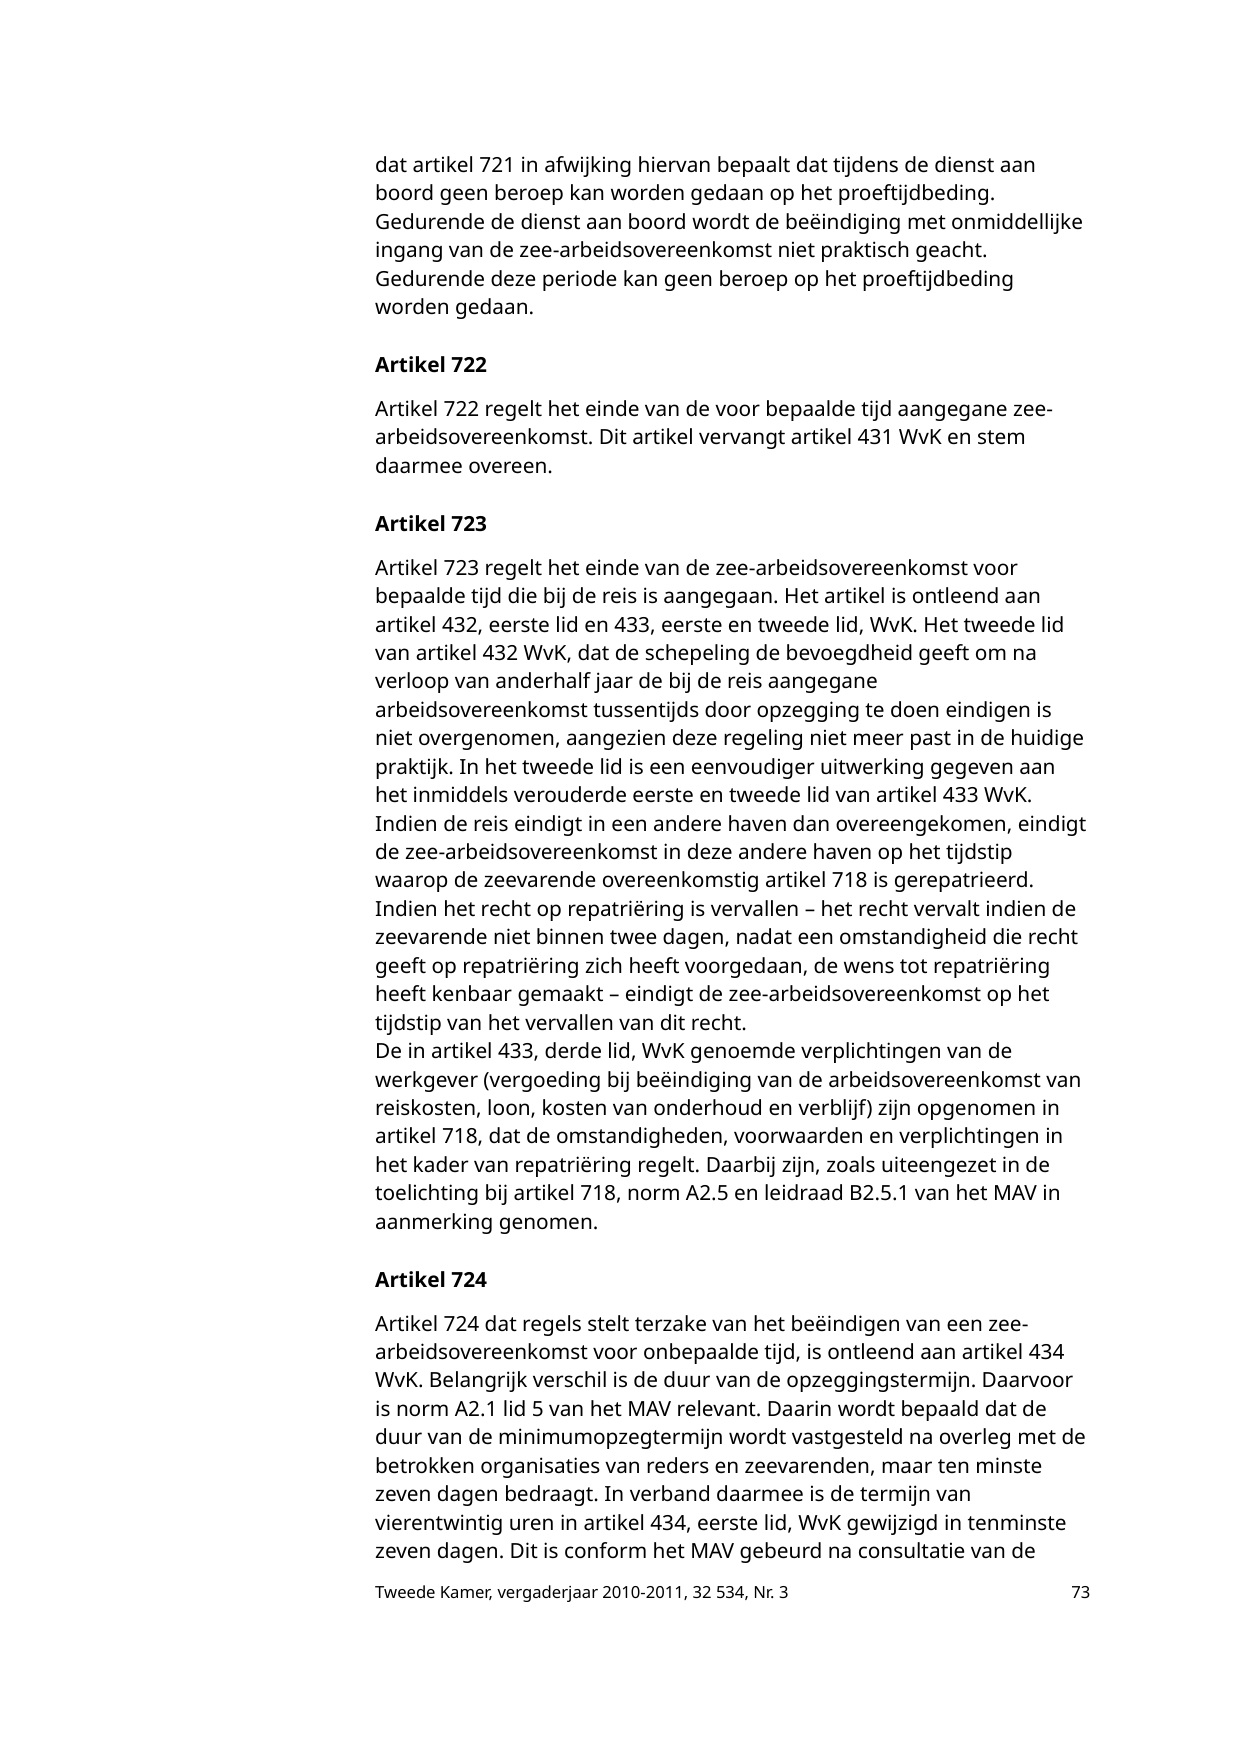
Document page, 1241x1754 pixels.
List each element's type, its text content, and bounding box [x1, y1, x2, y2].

text Artikel 722 regelt het einde van de voor bepaalde tijd aangegane zee-arbeidsovereenkomst. Dit artikel vervangt artikel 431 WvK en stem daarmee overeen. [375, 394, 1090, 479]
text Artikel 723 [375, 509, 1090, 538]
text Artikel 724 dat regels stelt terzake van het beëindigen van een zee-arbeidsovereenkomst voor onbepaalde tijd, is ontleend aan artikel 434 WvK. Belangrijk verschil is de duur van de opzeggingstermijn. Daarvoor is norm A2.1 lid 5 van het MAV relevant. Daarin wordt bepaald dat de duur van de minimumopzegtermijn wordt vastgesteld na overleg met de betrokken organisaties van reders en zeevarenden, maar ten minste zeven dagen bedraagt. In verband daarmee is de termijn van vierentwintig uren in artikel 434, eerste lid, WvK gewijzigd in tenminste zeven dagen. Dit is conform het MAV gebeurd na consultatie van de [375, 1309, 1090, 1565]
text De in artikel 433, derde lid, WvK genoemde verplichtingen van de werkgever (vergoeding bij beëindiging van de arbeidsovereenkomst van reiskosten, loon, kosten van onderhoud en verblijf) zijn opgenomen in artikel 718, dat de omstandigheden, voorwaarden en verplichtingen in het kader van repatriëring regelt. Daarbij zijn, zoals uiteengezet in de toelichting bij artikel 718, norm A2.5 en leidraad B2.5.1 van het MAV in aanmerking genomen. [375, 1036, 1090, 1235]
text Artikel 724 [375, 1265, 1090, 1294]
text Artikel 722 [375, 351, 1090, 379]
text dat artikel 721 in afwijking hiervan bepaalt dat tijdens de dienst aan boord geen beroep kan worden gedaan op het proeftijdbeding. Gedurende de dienst aan boord wordt de beëindiging met onmiddellijke ingang van de zee-arbeidsovereenkomst niet praktisch geacht. Gedurende deze periode kan geen beroep op het proeftijdbeding worden gedaan. [375, 150, 1090, 321]
text Indien de reis eindigt in een andere haven dan overeengekomen, eindigt de zee-arbeidsovereenkomst in deze andere haven op het tijdstip waarop de zeevarende overeenkomstig artikel 718 is gerepatrieerd. Indien het recht op repatriëring is vervallen – het recht vervalt indien de zeevarende niet binnen twee dagen, nadat een omstandigheid die recht geeft op repatriëring zich heeft voorgedaan, de wens tot repatriëring heeft kenbaar gemaakt – eindigt de zee-arbeidsovereenkomst op het tijdstip van het vervallen van dit recht. [375, 809, 1090, 1036]
text Artikel 723 regelt het einde van de zee-arbeidsovereenkomst voor bepaalde tijd die bij de reis is aangegaan. Het artikel is ontleend aan artikel 432, eerste lid en 433, eerste en tweede lid, WvK. Het tweede lid van artikel 432 WvK, dat de schepeling de bevoegdheid geeft om na verloop van anderhalf jaar de bij de reis aangegane arbeidsovereenkomst tussentijds door opzegging te doen eindigen is niet overgenomen, aangezien deze regeling niet meer past in de huidige praktijk. In het tweede lid is een eenvoudiger uitwerking gegeven aan het inmiddels verouderde eerste en tweede lid van artikel 433 WvK. [375, 553, 1090, 809]
